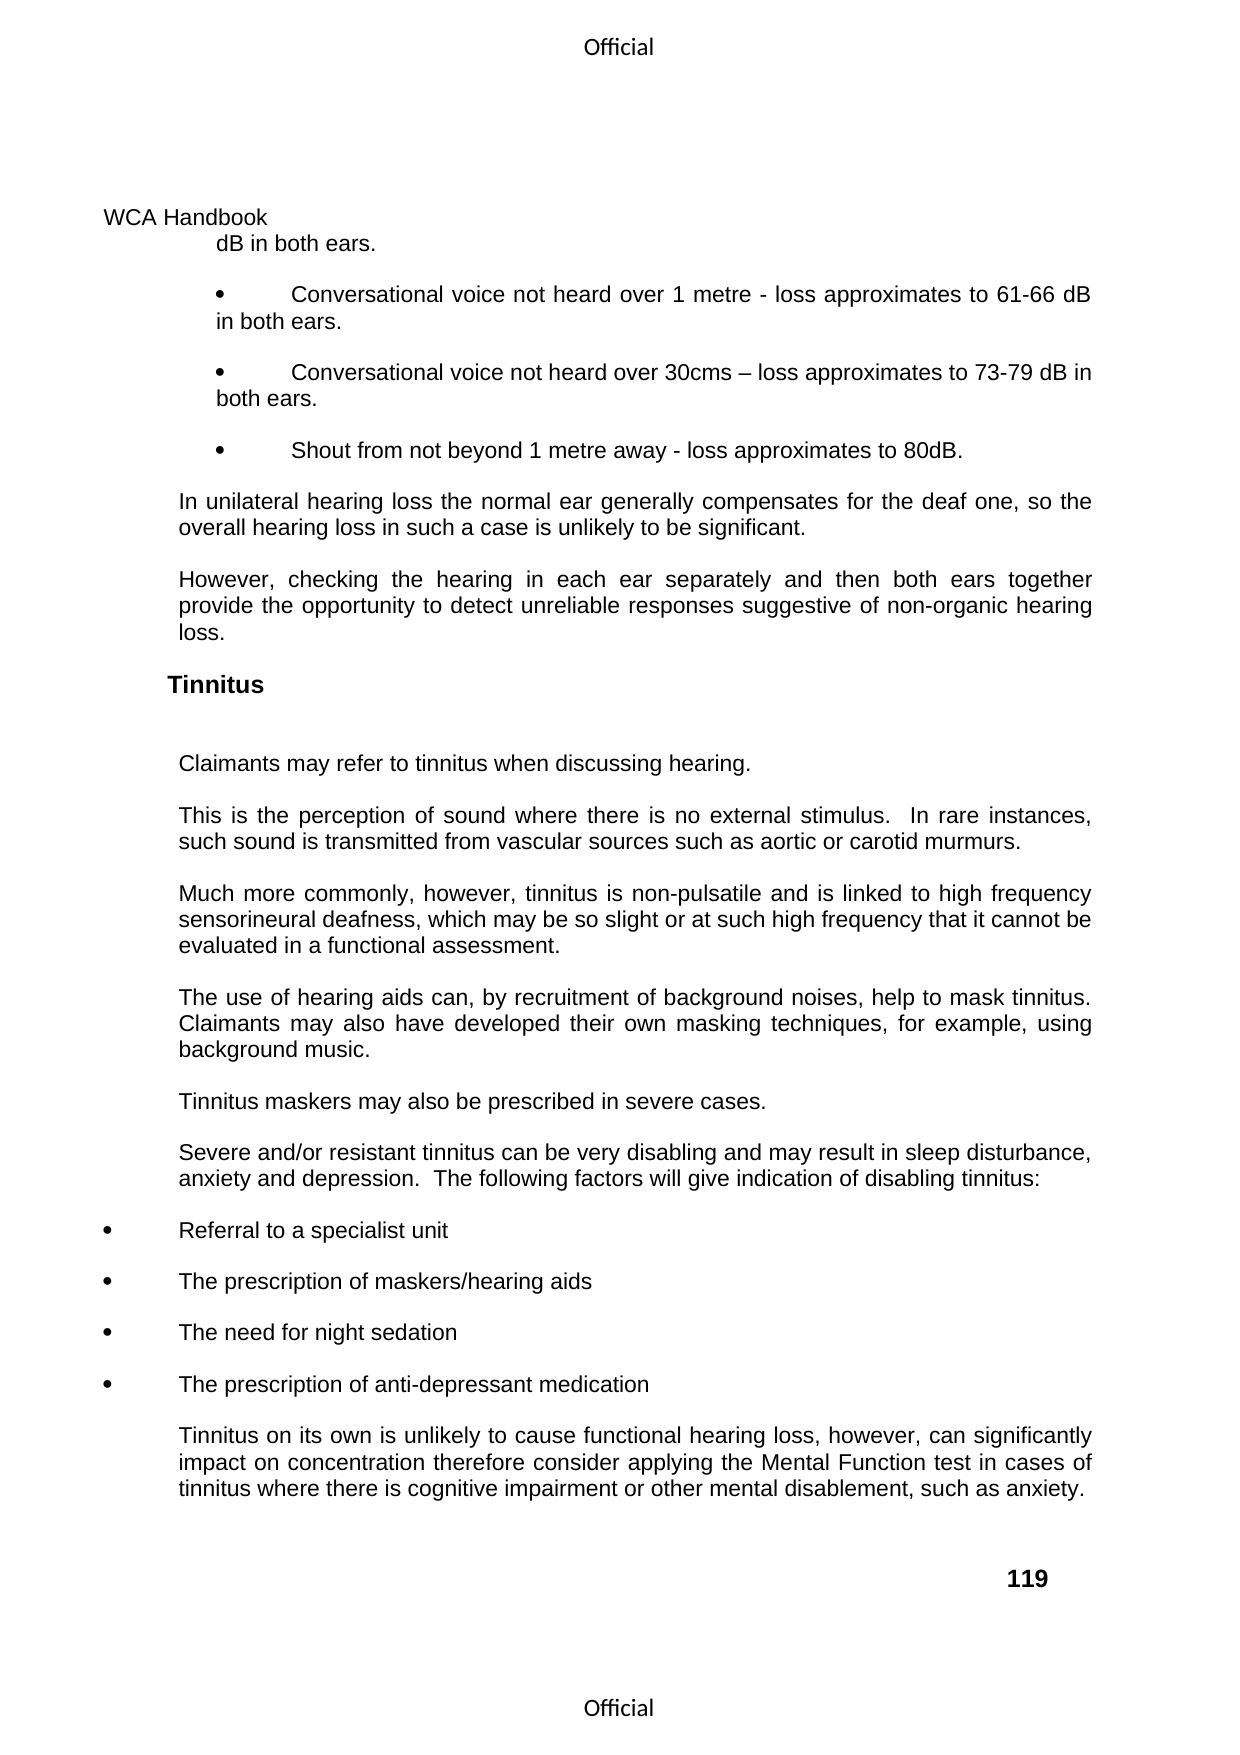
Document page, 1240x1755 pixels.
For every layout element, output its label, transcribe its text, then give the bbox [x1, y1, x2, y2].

text In unilateral hearing loss the normal ear generally compensates for the deaf one, so the overall hearing loss in such a case is unlikely to be significant. [178, 488, 1093, 541]
list Tinnitus on its own is unlikely to cause functional hearing loss, however, can significantly impact on concentration therefore consider applying the Mental Function test in cases of tinnitus where there is cognitive impairment or other mental disablement, such as anxiety. [178, 1422, 1093, 1501]
list Conversational voice not heard over 30cms – loss approximates to 73-79 dB in both ears. [216, 359, 1093, 412]
text However, checking the hearing in each ear separately and then both ears together provide the opportunity to detect unreliable responses suggestive of non-organic hearing loss. [178, 566, 1093, 645]
list The need for night sedation [103, 1319, 1093, 1346]
list Conversational voice not heard over 1 metre - loss approximates to 61-66 dB in both ears. [216, 281, 1093, 334]
text The use of hearing aids can, by recruitment of background noises, help to mask tinnitus. Claimants may also have developed their own masking techniques, for example, using background music. [178, 983, 1093, 1063]
text Much more commonly, however, tinnitus is non-pulsatile and is linked to high frequency sensorineural deafness, which may be so slight or at such high frequency that it cannot be evaluated in a functional assessment. [178, 879, 1093, 958]
list Referral to a specialist unit [103, 1217, 1093, 1243]
list dB in both ears. [216, 230, 1093, 256]
list The prescription of anti-depressant medication [103, 1371, 1093, 1397]
text Tinnitus [103, 670, 1211, 698]
list Shout from not beyond 1 metre away - loss approximates to 80dB. [216, 437, 1093, 463]
text Severe and/or resistant tinnitus can be very disabling and may result in sleep disturbance, anxiety and depression. The following factors will give indication of disabling tinnitus: [178, 1139, 1093, 1192]
text This is the perception of sound where there is no external stimulus. In rare instances, such sound is transmitted from vascular sources such as aortic or carotid murmurs. [178, 802, 1093, 854]
list The prescription of maskers/hearing aids [103, 1268, 1093, 1294]
text Tinnitus maskers may also be prescribed in severe cases. [141, 1088, 1093, 1114]
text Claimants may refer to tinnitus when discussing hearing. [111, 750, 1093, 777]
